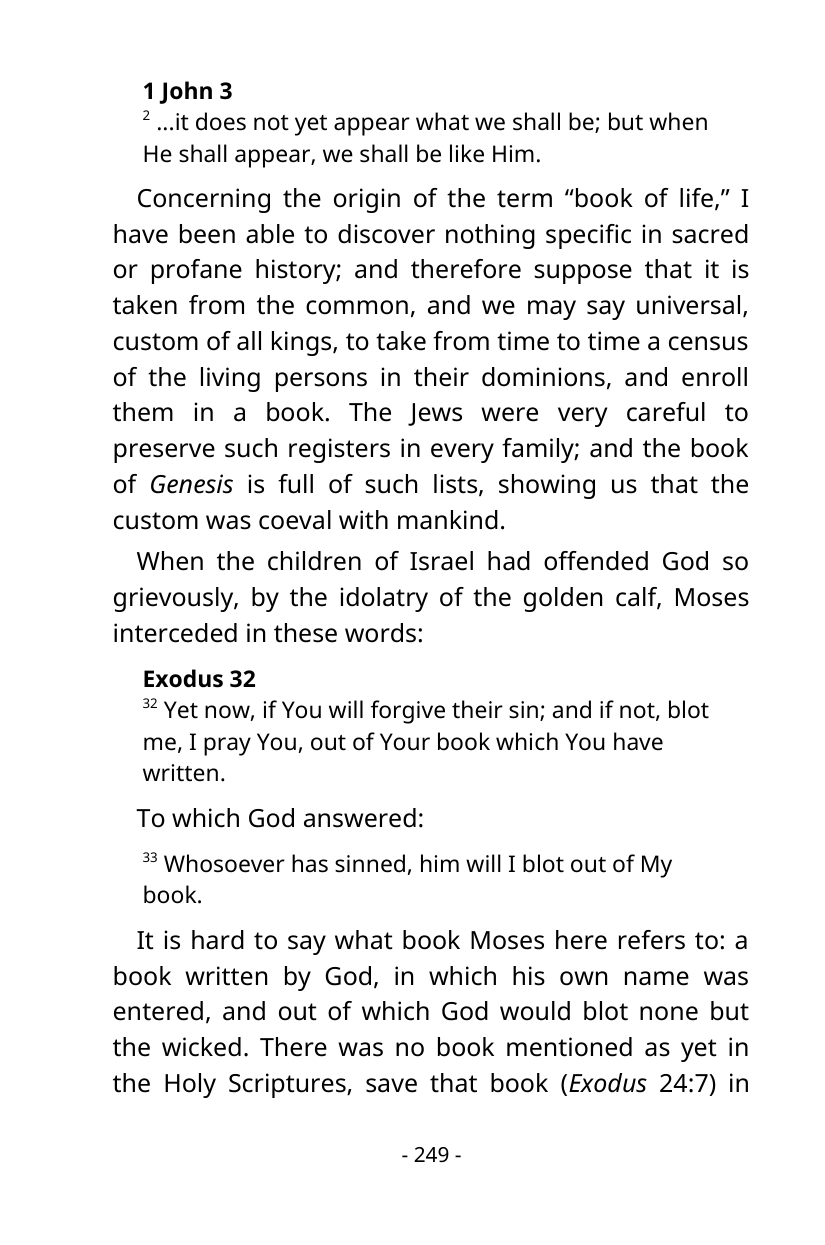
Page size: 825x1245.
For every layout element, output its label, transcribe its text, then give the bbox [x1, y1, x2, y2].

text Exodus 32 [142, 663, 750, 694]
text To which God answered: [112, 800, 750, 834]
title 33 Whosoever has sinned, him will I blot out of My book. [142, 848, 720, 910]
text When the children of Israel had offended God so grievously, by the idolatry of the golden calf, Moses interceded in these words: [112, 544, 750, 649]
text 2 ...it does not yet appear what we shall be; but when He shall appear, we shall be like Him. [142, 106, 720, 169]
text 32 Yet now, if You will forgive their sin; and if not, blot me, I pray You, out of Your book which You have written. [142, 694, 720, 788]
text It is hard to say what book Moses here refers to: a book written by God, in which his own name was entered, and out of which God would blot none but the wicked. There was no book mentioned as yet in the Holy Scriptures, save that book (Exodus 24:7) in [112, 922, 750, 1099]
text 1 John 3 [142, 75, 750, 106]
text Concerning the origin of the term “book of life,” I have been able to discover nothing specific in sacred or profane history; and therefore suppose that it is taken from the common, and we may say universal, custom of all kings, to take from time to time a census of the living persons in their dominions, and enroll them in a book. The Jews were very careful to preserve such registers in every family; and the book of Genesis is full of such lists, showing us that the custom was coeval with mankind. [112, 181, 750, 536]
